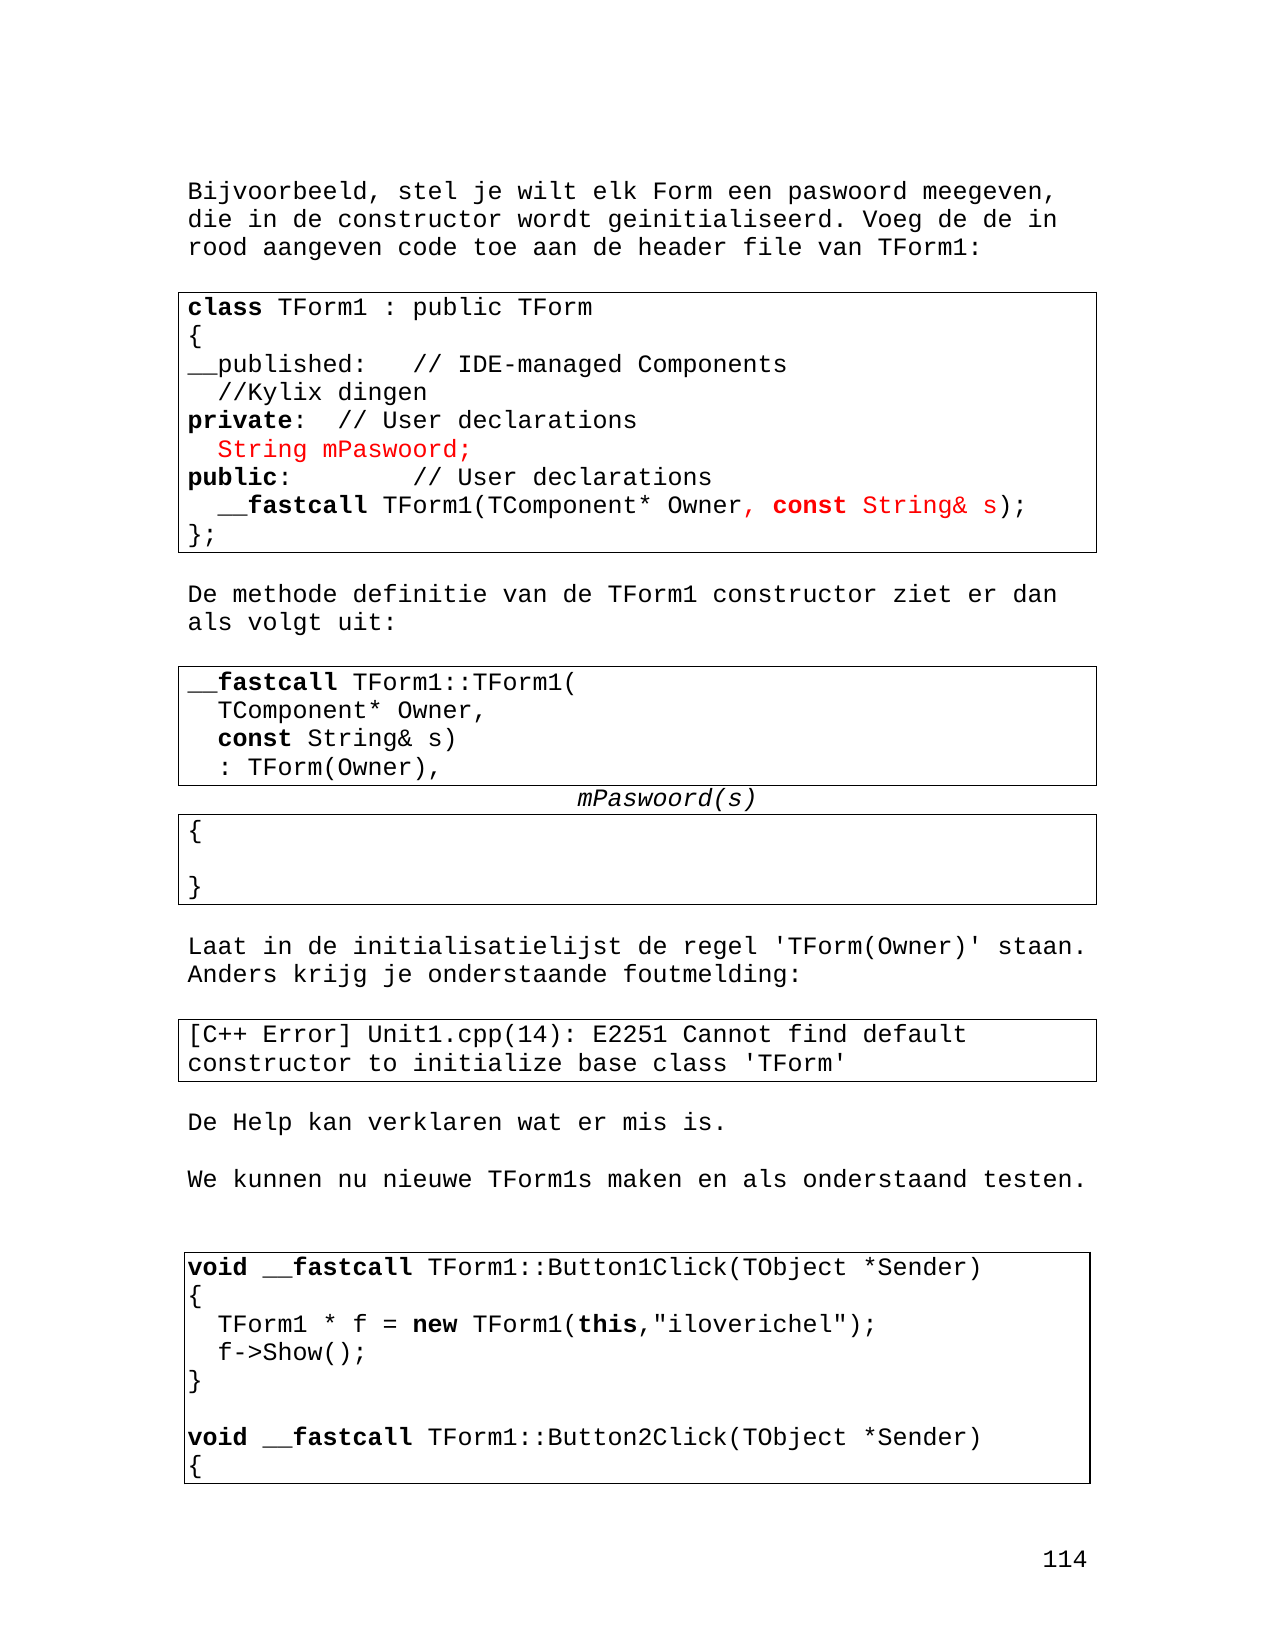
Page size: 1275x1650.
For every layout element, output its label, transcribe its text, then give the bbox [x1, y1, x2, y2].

text }; [179, 518, 1096, 552]
text { [185, 1450, 1089, 1483]
text mPaswoord(s) [187, 786, 1087, 814]
text class TForm1 : public TForm [179, 293, 1096, 323]
text __fastcall TForm1(TComponent* Owner, const String& s); [187, 493, 1087, 518]
text : TForm(Owner), [179, 751, 1096, 785]
text { [179, 815, 1096, 846]
text String mPaswoord; [187, 436, 1087, 465]
text void __fastcall TForm1::Button1Click(TObject *Sender) [185, 1253, 1089, 1283]
text TComponent* Owner, [187, 698, 1087, 726]
text const String& s) [187, 726, 1087, 751]
text __fastcall TForm1::TForm1( [179, 667, 1096, 698]
text { [187, 323, 1087, 351]
text } [179, 871, 1096, 904]
text __published: // IDE-managed Components [187, 351, 1087, 380]
text { [187, 1283, 1087, 1311]
text void __fastcall TForm1::Button2Click(TObject *Sender) [187, 1425, 1087, 1450]
text De methode definitie van de TForm1 constructor ziet er dan als volgt uit: [187, 581, 1087, 638]
text Laat in de initialisatielijst de regel 'TForm(Owner)' staan. Anders krijg je onderstaande foutmelding: [187, 934, 1087, 990]
text } [187, 1368, 1087, 1396]
text De Help kan verklaren wat er mis is. [187, 1110, 1087, 1138]
text private: // User declarations [187, 408, 1087, 436]
text f->Show(); [187, 1340, 1087, 1368]
text We kunnen nu nieuwe TForm1s maken en als onderstaand testen. [187, 1167, 1087, 1195]
text public: // User declarations [187, 465, 1087, 493]
text [C++ Error] Unit1.cpp(14): E2251 Cannot find default constructor to initialize base class 'TForm' [179, 1020, 1096, 1081]
text //Kylix dingen [187, 380, 1087, 408]
text Bijvoorbeeld, stel je wilt elk Form een paswoord meegeven, die in de constructor wordt geinitialiseerd. Voeg de de in rood aangeven code toe aan de header file van TForm1: [187, 178, 1087, 263]
text TForm1 * f = new TForm1(this,"iloverichel"); [187, 1311, 1087, 1340]
